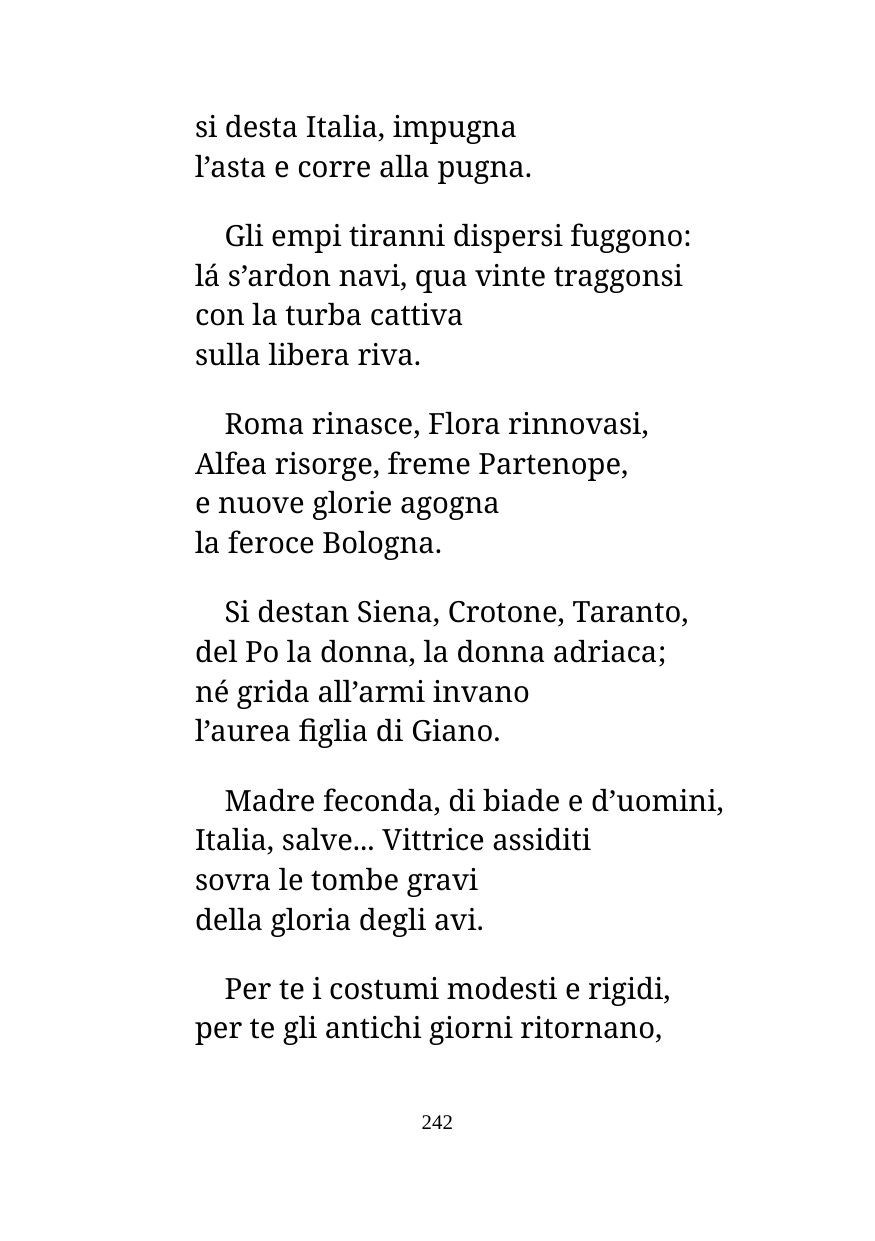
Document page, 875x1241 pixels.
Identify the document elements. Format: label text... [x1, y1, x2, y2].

text Roma rinasce, Flora rinnovasi, Alfea risorge, freme Partenope, e nuove glorie agogna la feroce Bologna. [195, 403, 768, 562]
text Si destan Siena, Crotone, Taranto, del Po la donna, la donna adriaca; né grida all’armi invano l’aurea figlia di Giano. [195, 592, 768, 750]
text Gli empi tiranni dispersi fuggono: lá s’ardon navi, qua vinte traggonsi con la turba cattiva sulla libera riva. [195, 215, 768, 374]
text Madre feconda, di biade e d’uomini, Italia, salve... Vittrice assiditi sovra le tombe gravi della gloria degli avi. [195, 780, 768, 938]
text si desta Italia, impugna l’asta e corre alla pugna. [195, 106, 768, 186]
text Per te i costumi modesti e rigidi, per te gli antichi giorni ritornano, [195, 968, 768, 1047]
